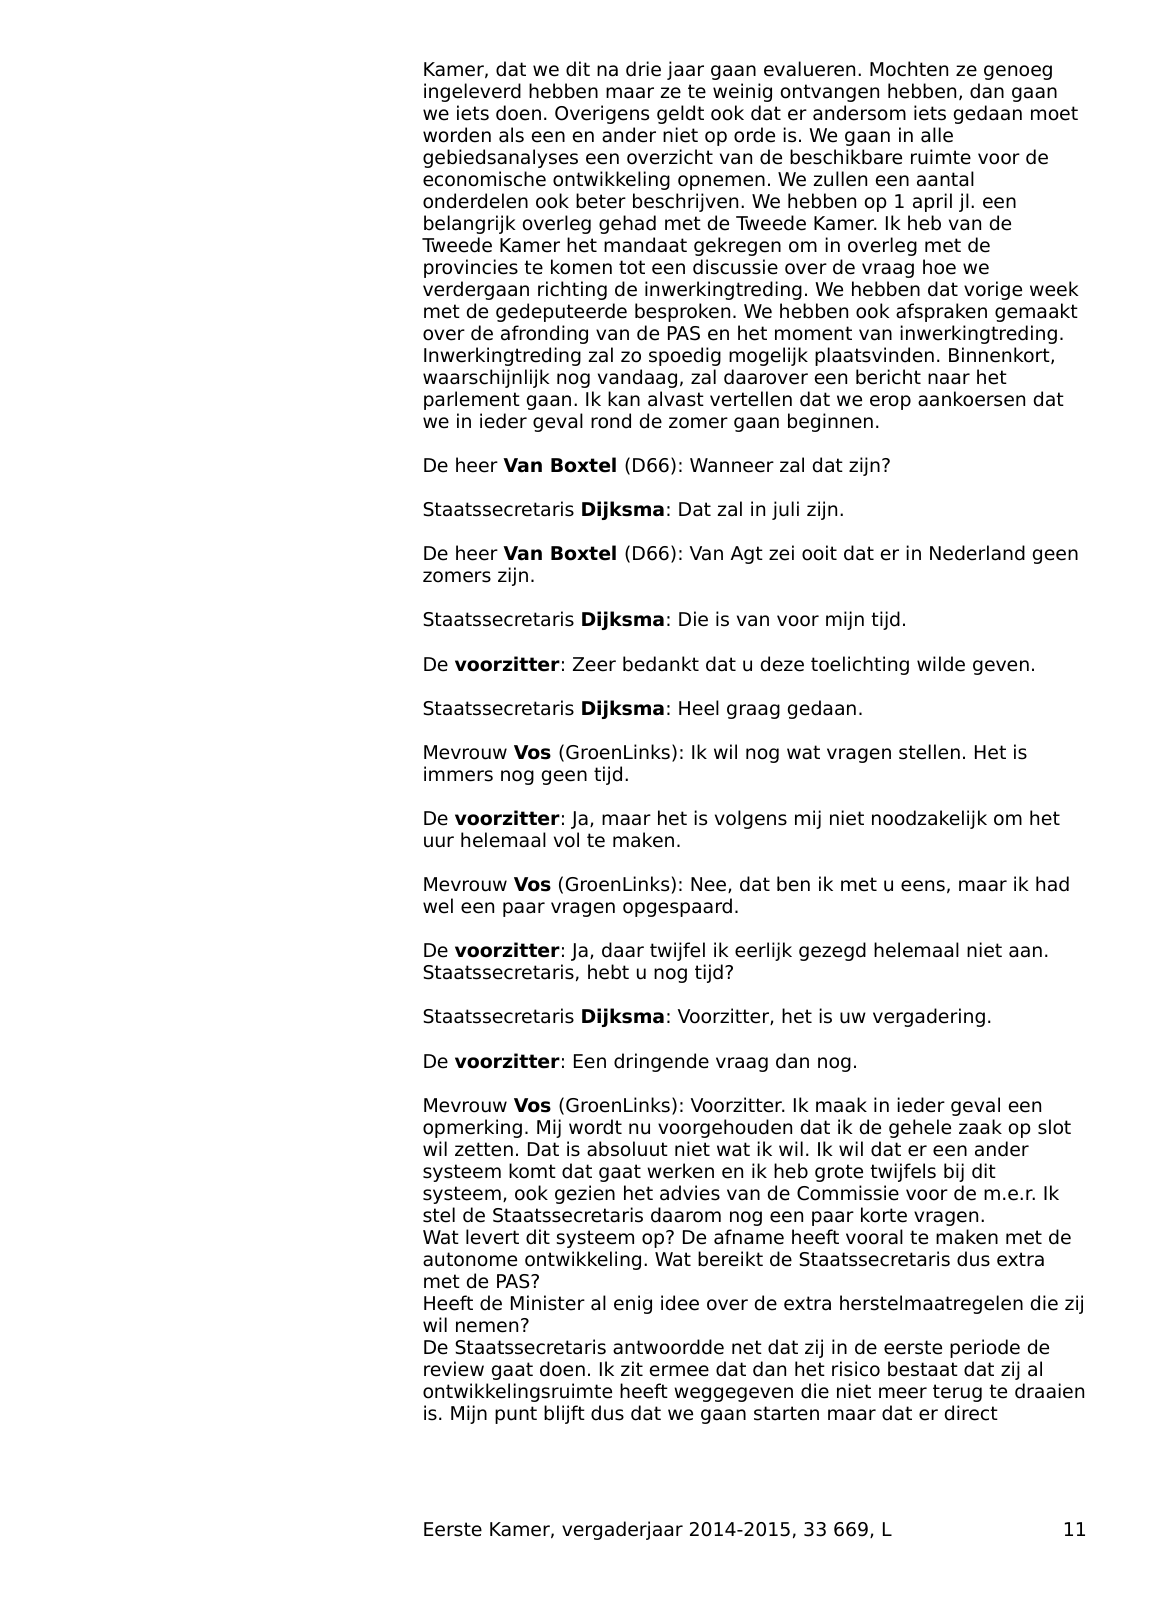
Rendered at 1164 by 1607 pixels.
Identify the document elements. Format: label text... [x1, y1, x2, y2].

text Staatssecretaris, hebt u nog tijd? [422, 962, 1087, 984]
text Staatssecretaris Dijksma: Voorzitter, het is uw vergadering. [422, 1006, 1087, 1028]
text Mevrouw Vos (GroenLinks): Voorzitter. Ik maak in ieder geval een opmerking. Mij wordt nu voorgehouden dat ik de gehele zaak op slot wil zetten. Dat is absoluut niet wat ik wil. Ik wil dat er een ander systeem komt dat gaat werken en ik heb grote twijfels bij dit systeem, ook gezien het advies van de Commissie voor de m.e.r. Ik stel de Staatssecretaris daarom nog een paar korte vragen. [422, 1095, 1087, 1227]
text De heer Van Boxtel (D66): Van Agt zei ooit dat er in Nederland geen zomers zijn. [422, 543, 1087, 587]
text De voorzitter: Zeer bedankt dat u deze toelichting wilde geven. [422, 653, 1087, 676]
text De heer Van Boxtel (D66): Wanneer zal dat zijn? [422, 455, 1087, 477]
text Staatssecretaris Dijksma: Dat zal in juli zijn. [422, 499, 1087, 521]
text Mevrouw Vos (GroenLinks): Ik wil nog wat vragen stellen. Het is immers nog geen tijd. [422, 742, 1087, 786]
text Wat levert dit systeem op? De afname heeft vooral te maken met de autonome ontwikkeling. Wat bereikt de Staatssecretaris dus extra met de PAS? [422, 1227, 1087, 1293]
text De voorzitter: Ja, maar het is volgens mij niet noodzakelijk om het uur helemaal vol te maken. [422, 808, 1087, 852]
text Staatssecretaris Dijksma: Die is van voor mijn tijd. [422, 609, 1087, 631]
text Kamer, dat we dit na drie jaar gaan evalueren. Mochten ze genoeg ingeleverd hebben maar ze te weinig ontvangen hebben, dan gaan we iets doen. Overigens geldt ook dat er andersom iets gedaan moet worden als een en ander niet op orde is. We gaan in alle gebiedsanalyses een overzicht van de beschikbare ruimte voor de economische ontwikkeling opnemen. We zullen een aantal onderdelen ook beter beschrijven. We hebben op 1 april jl. een belangrijk overleg gehad met de Tweede Kamer. Ik heb van de Tweede Kamer het mandaat gekregen om in overleg met de provincies te komen tot een discussie over de vraag hoe we verdergaan richting de inwerkingtreding. We hebben dat vorige week met de gedeputeerde besproken. We hebben ook afspraken gemaakt over de afronding van de PAS en het moment van inwerkingtreding. Inwerkingtreding zal zo spoedig mogelijk plaatsvinden. Binnenkort, waarschijnlijk nog vandaag, zal daarover een bericht naar het parlement gaan. Ik kan alvast vertellen dat we erop aankoersen dat we in ieder geval rond de zomer gaan beginnen. [422, 59, 1087, 433]
text De voorzitter: Een dringende vraag dan nog. [422, 1051, 1087, 1073]
text De Staatssecretaris antwoordde net dat zij in de eerste periode de review gaat doen. Ik zit ermee dat dan het risico bestaat dat zij al ontwikkelingsruimte heeft weggegeven die niet meer terug te draaien is. Mijn punt blijft dus dat we gaan starten maar dat er direct [422, 1337, 1087, 1424]
text De voorzitter: Ja, daar twijfel ik eerlijk gezegd helemaal niet aan. [422, 940, 1087, 962]
text Heeft de Minister al enig idee over de extra herstelmaatregelen die zij wil nemen? [422, 1293, 1087, 1337]
text Staatssecretaris Dijksma: Heel graag gedaan. [422, 698, 1087, 720]
text Mevrouw Vos (GroenLinks): Nee, dat ben ik met u eens, maar ik had wel een paar vragen opgespaard. [422, 874, 1087, 918]
